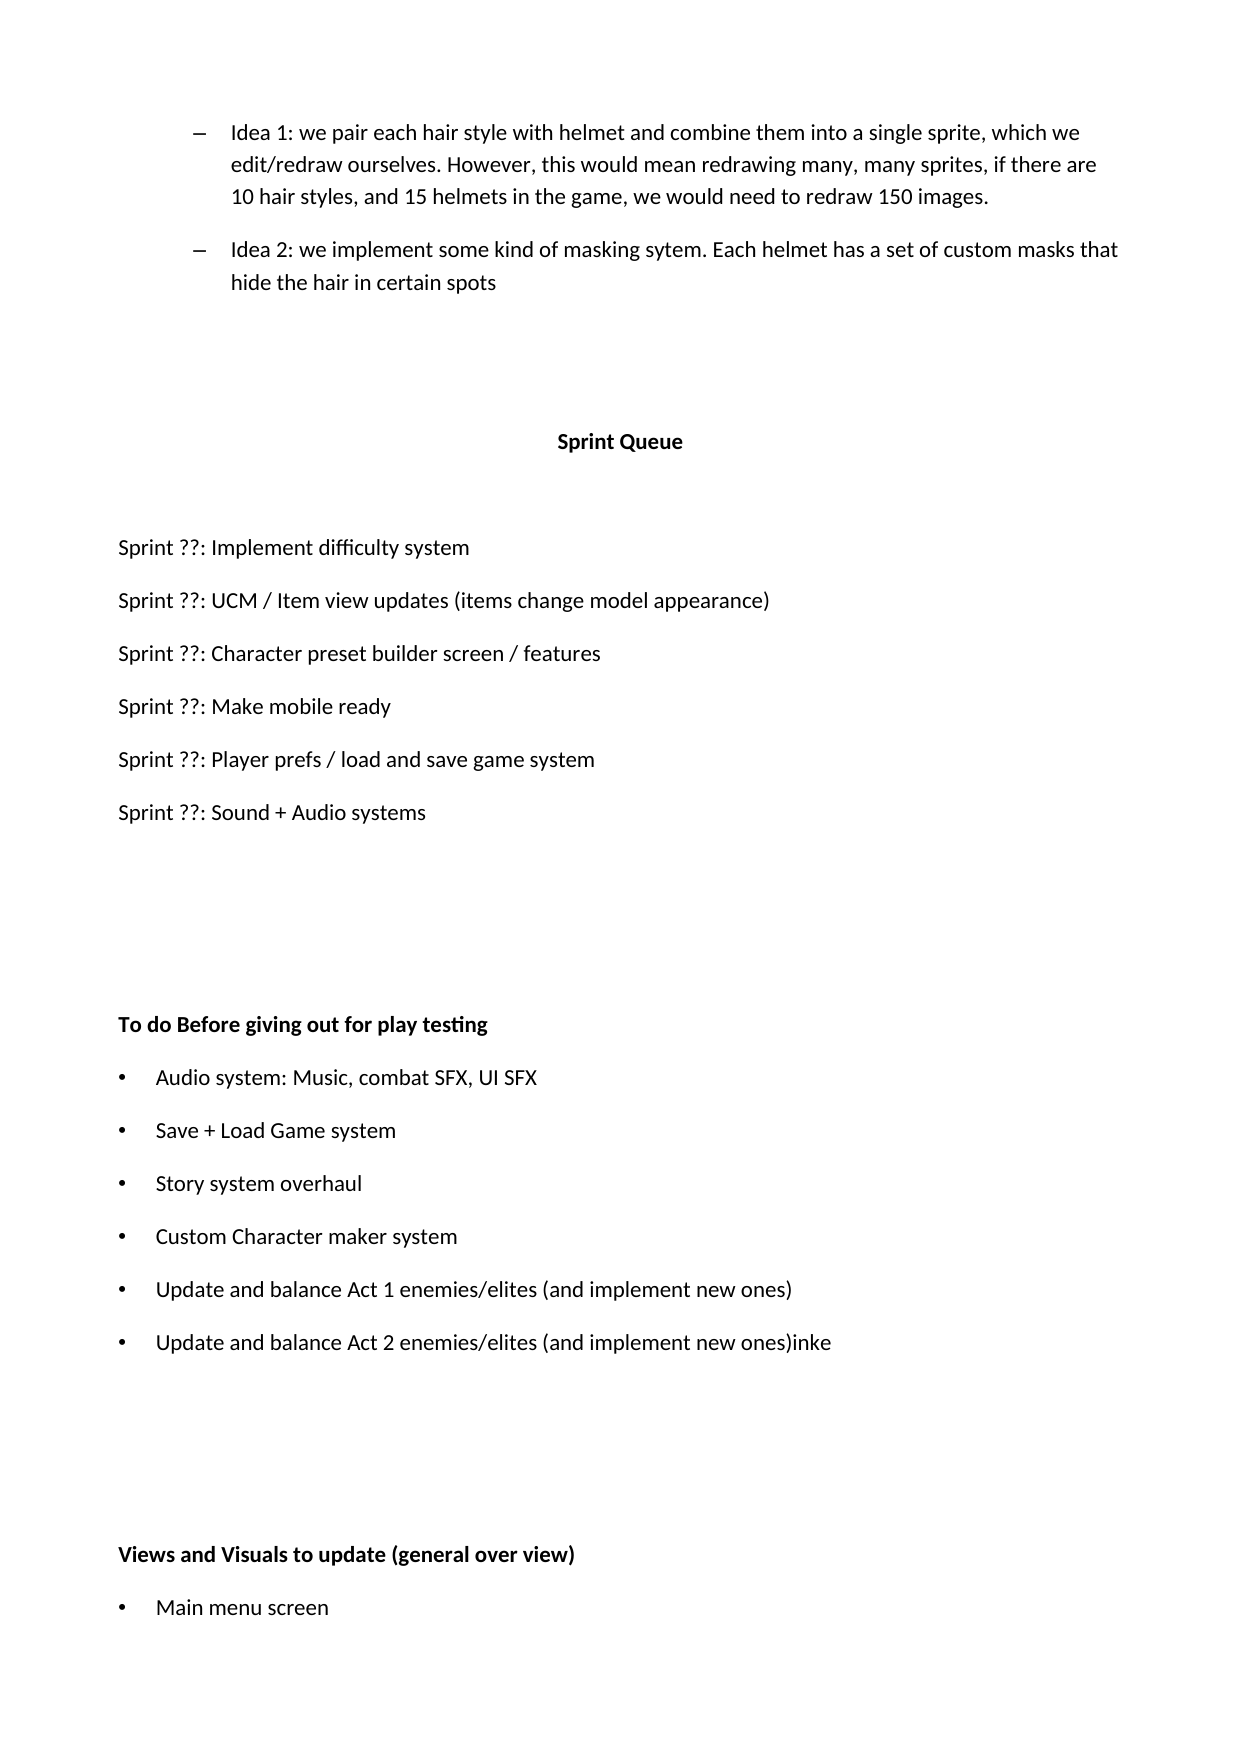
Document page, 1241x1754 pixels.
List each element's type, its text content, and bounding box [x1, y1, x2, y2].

text Sprint ??: Implement difficulty system [118, 533, 1122, 561]
list Save + Load Game system [81, 1116, 1122, 1144]
text Sprint ??: UCM / Item view updates (items change model appearance) [118, 586, 1122, 614]
text Sprint ??: Player prefs / load and save game system [118, 745, 1122, 773]
text To do Before giving out for play testing [118, 1010, 1122, 1038]
text Sprint ??: Character preset builder screen / features [118, 639, 1122, 667]
text Sprint ??: Make mobile ready [118, 692, 1122, 720]
list Audio system: Music, combat SFX, UI SFX [81, 1063, 1122, 1091]
list Main menu screen [81, 1593, 1122, 1621]
list Story system overhaul [81, 1169, 1122, 1197]
list Idea 1: we pair each hair style with helmet and combine them into a single sprite, which we edit/redraw ourselves. However, this would mean redrawing many, many sprites, if there are 10 hair styles, and 15 helmets in the game, we would need to redraw 150 images. [193, 118, 1122, 211]
text Sprint ??: Sound + Audio systems [118, 798, 1122, 826]
text Sprint Queue [118, 427, 1122, 455]
list Update and balance Act 2 enemies/elites (and implement new ones)inke [81, 1328, 1122, 1356]
text Views and Visuals to update (general over view) [118, 1540, 1122, 1568]
list Custom Character maker system [81, 1222, 1122, 1250]
list Update and balance Act 1 enemies/elites (and implement new ones) [81, 1275, 1122, 1303]
list Idea 2: we implement some kind of masking sytem. Each helmet has a set of custom masks that hide the hair in certain spots [193, 236, 1122, 296]
